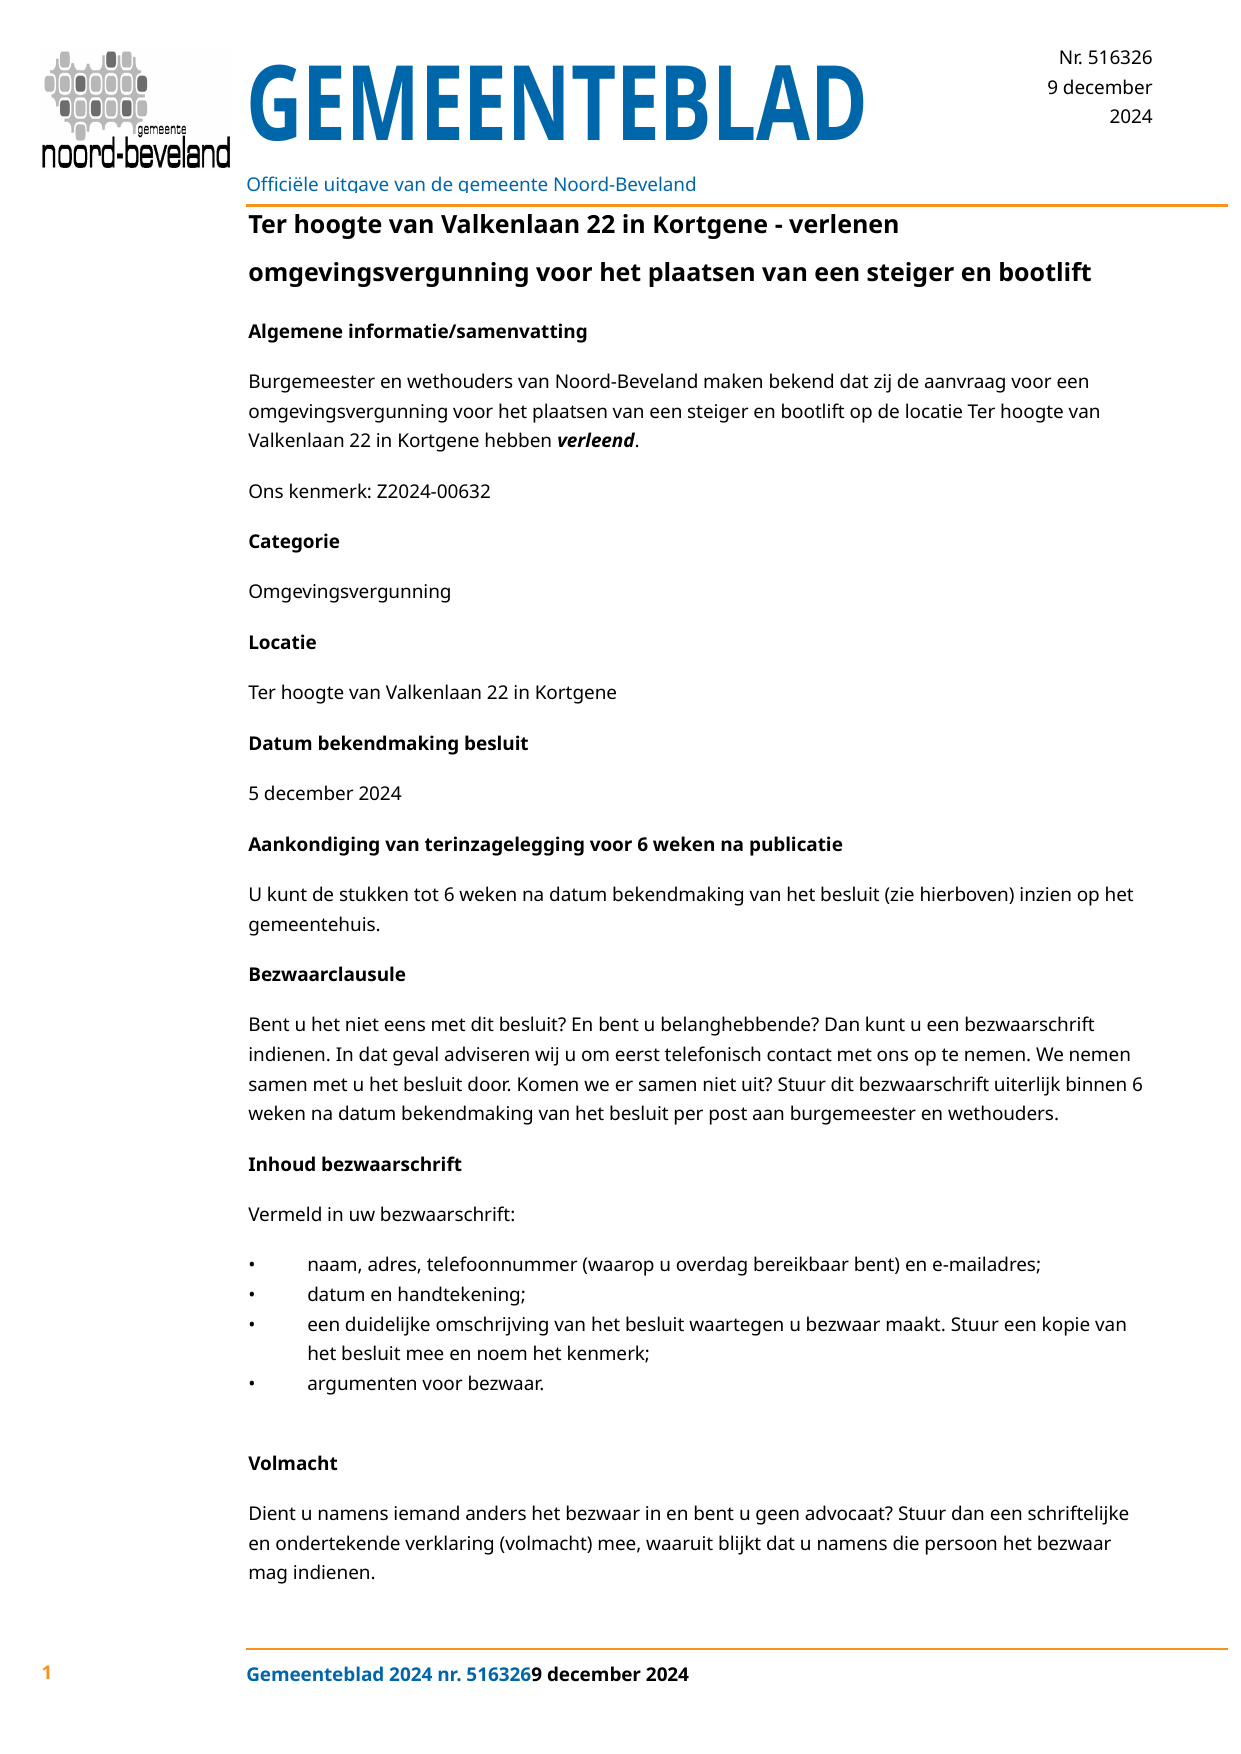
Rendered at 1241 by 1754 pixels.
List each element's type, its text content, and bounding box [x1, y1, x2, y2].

list een duidelijke omschrijving van het besluit waartegen u bezwaar maakt. Stuur een kopie van het besluit mee en noem het kenmerk; [248, 1311, 1152, 1366]
text Burgemeester en wethouders van Noord-Beveland maken bekend dat zij de aanvraag voor een omgevingsvergunning voor het plaatsen van een steiger en bootlift op de locatie Ter hoogte van Valkenlaan 22 in Kortgene hebben verleend. [248, 368, 1152, 453]
text Ons kenmerk: Z2024-00632 [248, 478, 1152, 504]
text Aankondiging van terinzagelegging voor 6 weken na publicatie [248, 831, 1152, 857]
list datum en handtekening; [248, 1281, 1152, 1307]
text Ter hoogte van Valkenlaan 22 in Kortgene - verlenen omgevingsvergunning voor het plaatsen van een steiger en bootlift [248, 207, 1152, 288]
text U kunt de stukken tot 6 weken na datum bekendmaking van het besluit (zie hierboven) inzien op het gemeentehuis. [248, 881, 1152, 937]
text Volmacht [248, 1450, 1152, 1476]
picture [41, 47, 231, 172]
text Algemene informatie/samenvatting [248, 318, 1152, 344]
list naam, adres, telefoonnummer (waarop u overdag bereikbaar bent) en e-mailadres; [248, 1252, 1152, 1277]
text Omgevingsvergunning [248, 579, 1152, 604]
text 5 december 2024 [248, 780, 1152, 806]
list argumenten voor bezwaar. [248, 1370, 1152, 1396]
text Datum bekendmaking besluit [248, 730, 1152, 756]
text Locatie [248, 629, 1152, 655]
text Dient u namens iemand anders het bezwaar in en bent u geen advocaat? Stuur dan een schriftelijke en ondertekende verklaring (volmacht) mee, waaruit blijkt dat u namens die persoon het bezwaar mag indienen. [248, 1500, 1152, 1585]
text Vermeld in uw bezwaarschrift: [248, 1201, 1152, 1227]
text Bent u het niet eens met dit besluit? En bent u belanghebbende? Dan kunt u een bezwaarschrift indienen. In dat geval adviseren wij u om eerst telefonisch contact met ons op te nemen. We nemen samen met u het besluit door. Komen we er samen niet uit? Stuur dit bezwaarschrift uiterlijk binnen 6 weken na datum bekendmaking van het besluit per post aan burgemeester en wethouders. [248, 1012, 1152, 1126]
text Bezwaarclausule [248, 961, 1152, 987]
text Ter hoogte van Valkenlaan 22 in Kortgene [248, 679, 1152, 705]
text Inhoud bezwaarschrift [248, 1151, 1152, 1177]
text Categorie [248, 528, 1152, 554]
